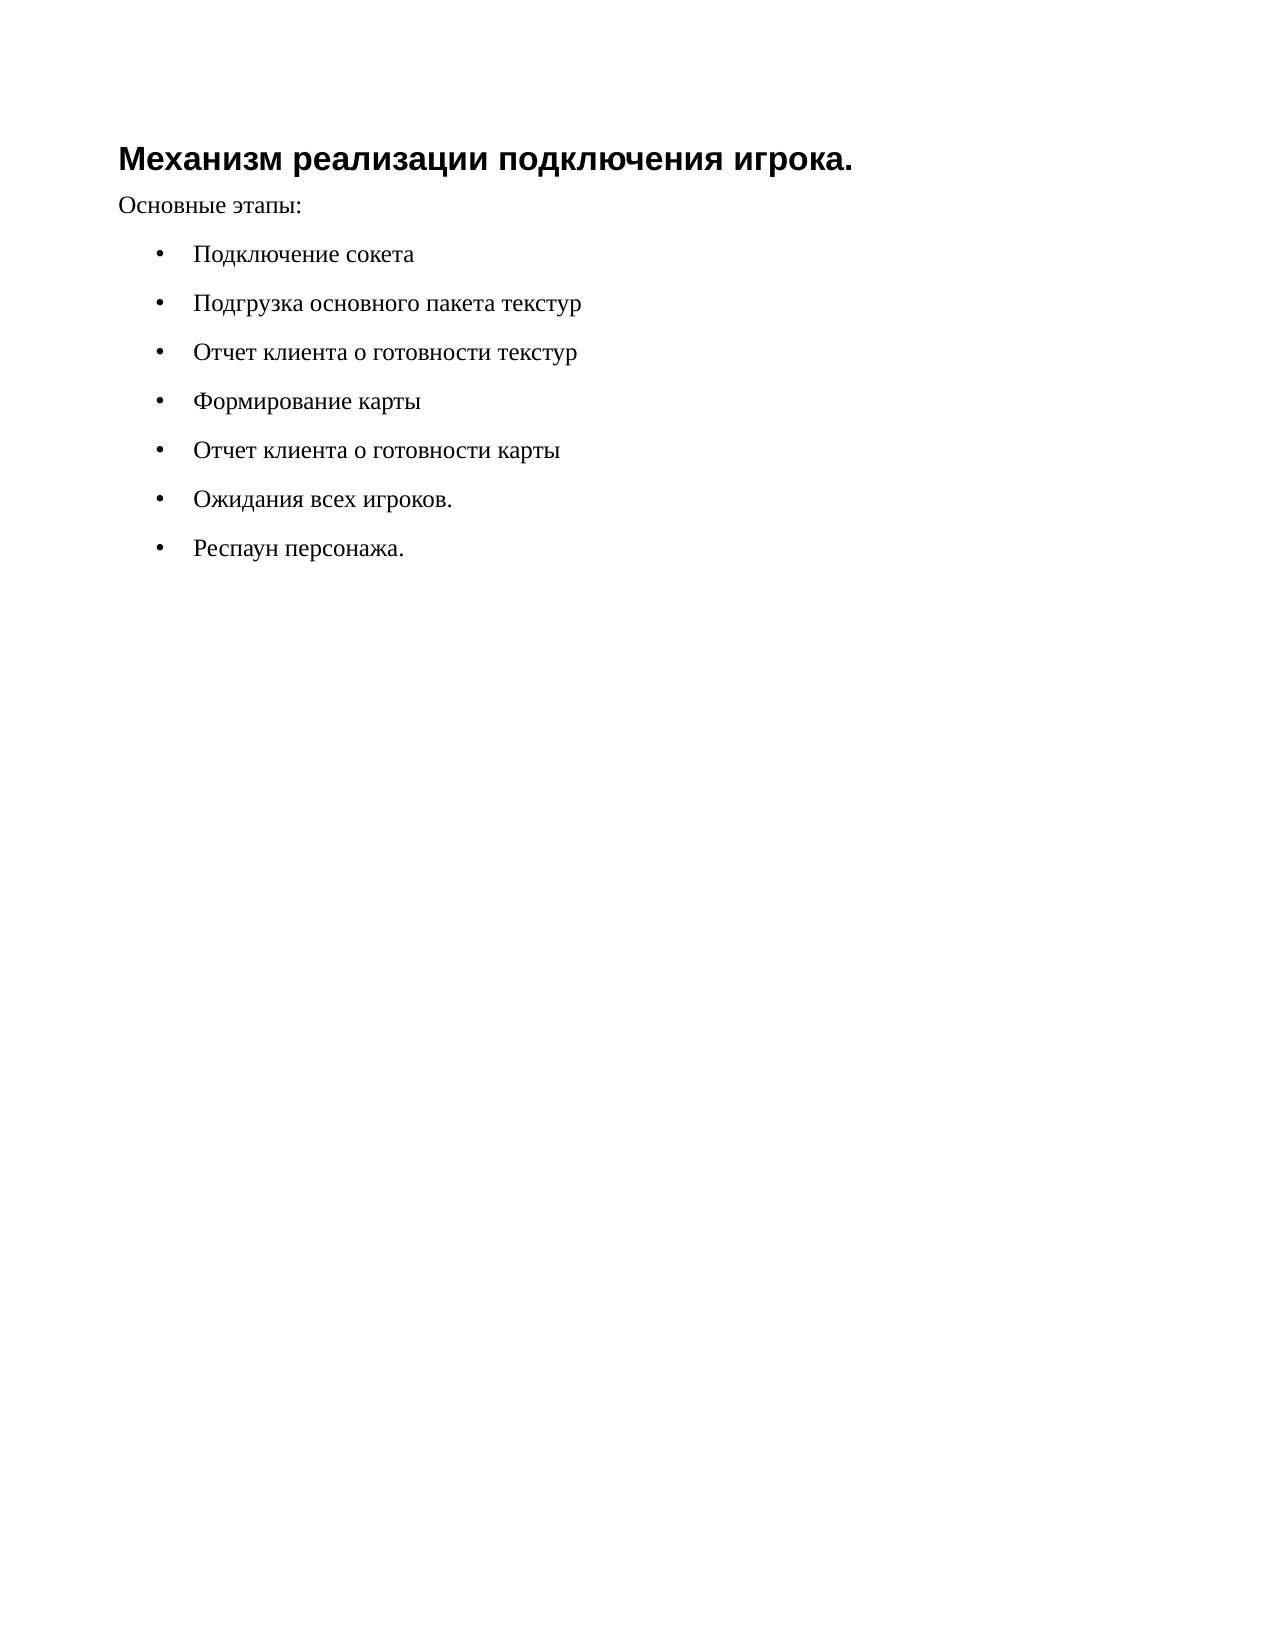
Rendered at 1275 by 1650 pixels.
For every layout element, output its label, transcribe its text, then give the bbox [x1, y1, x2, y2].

list Формирование карты [156, 386, 1157, 415]
list Ожидания всех игроков. [156, 484, 1157, 513]
list Подгрузка основного пакета текстур [156, 288, 1157, 317]
list Респаун персонажа. [156, 533, 1157, 562]
text Основные этапы: [118, 190, 1157, 219]
list Отчет клиента о готовности текстур [156, 337, 1157, 366]
list Отчет клиента о готовности карты [156, 435, 1157, 464]
list Подключение сокета [156, 239, 1157, 268]
subtitle Механизм реализации подключения игрока. [118, 139, 1157, 178]
